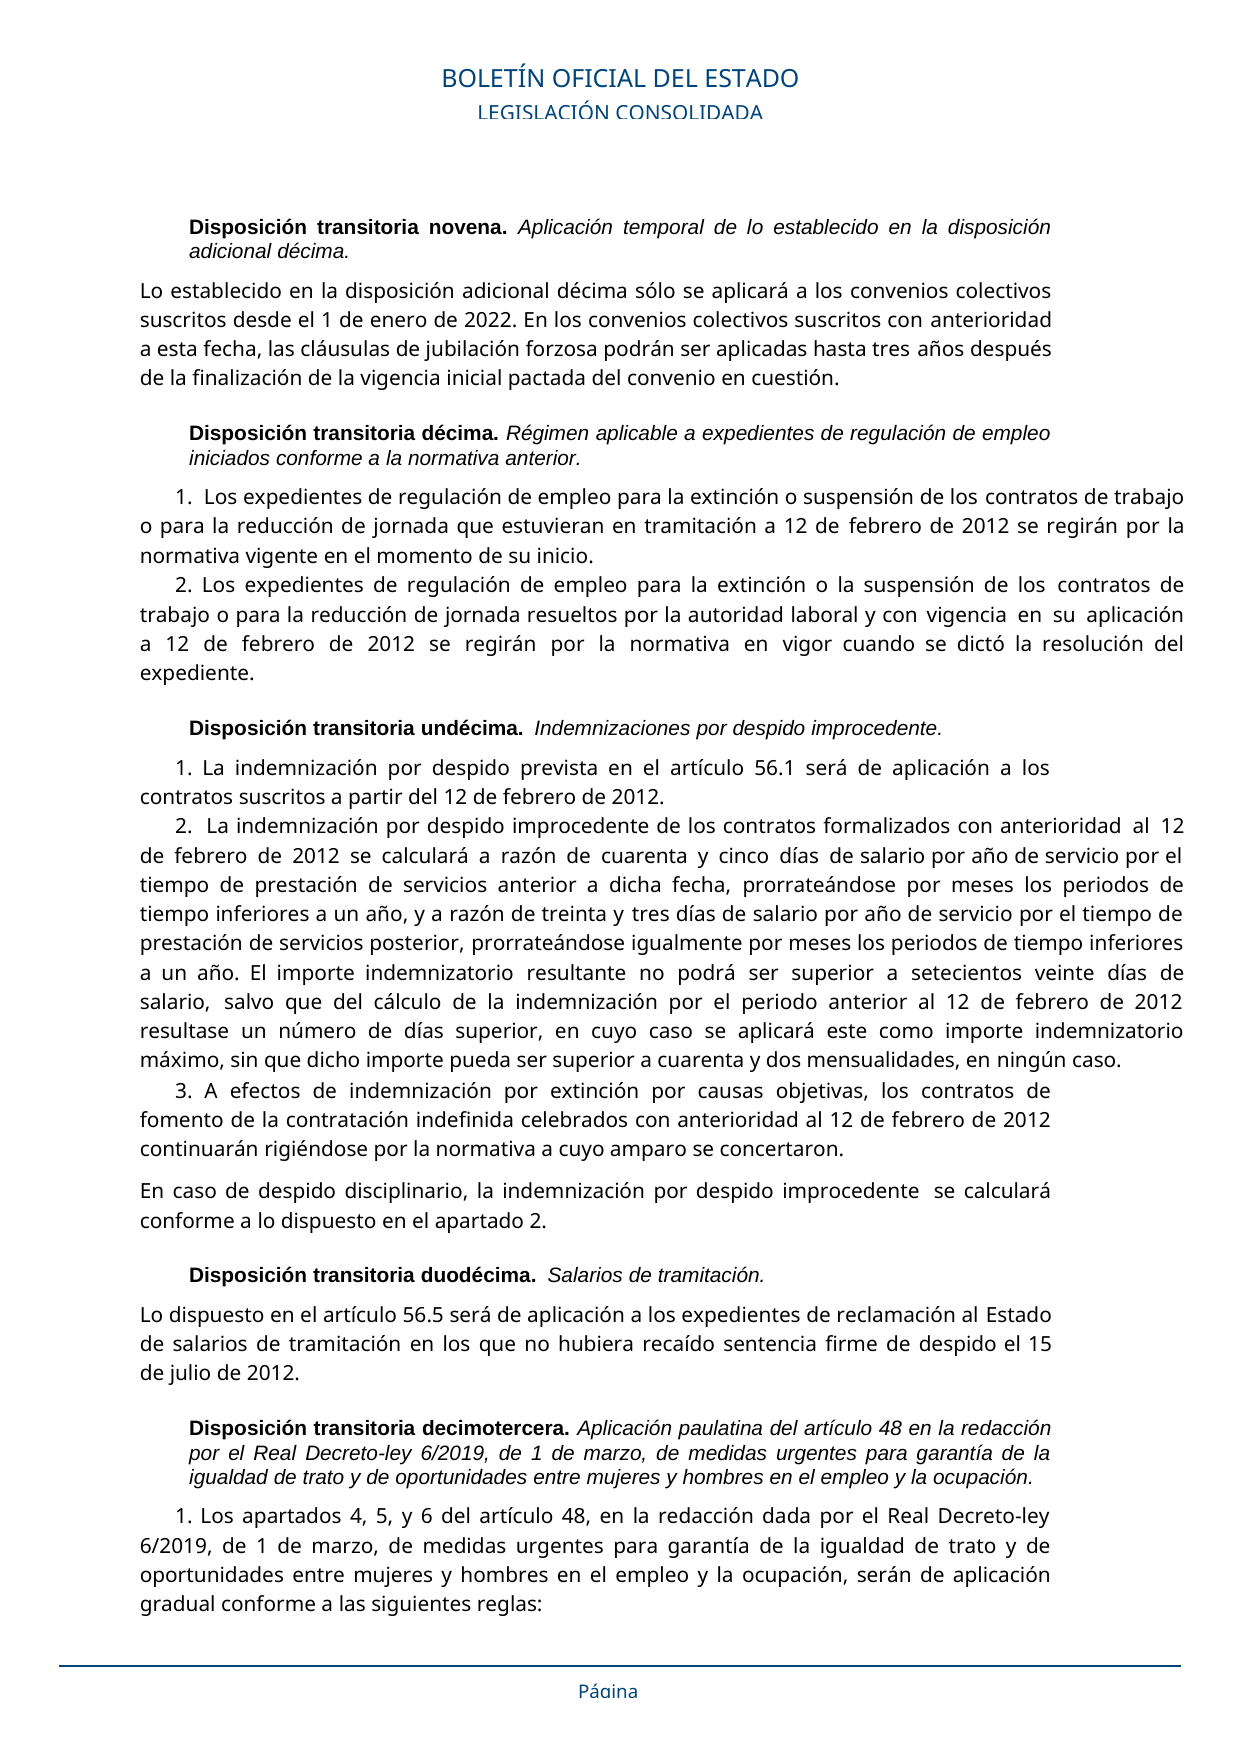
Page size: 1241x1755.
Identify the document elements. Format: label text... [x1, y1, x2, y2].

text Disposición transitoria décima. Régimen aplicable a expedientes de regulación de empleo iniciados conforme a la normativa anterior. [189, 421, 1051, 470]
list Los expedientes de regulación de empleo para la extinción o la suspensión de los contratos de trabajo o para la reducción de jornada resueltos por la autoridad laboral y con vigencia en su aplicación a 12 de febrero de 2012 se regirán por la normativa en vigor cuando se dictó la resolución del expediente. [139, 570, 1184, 687]
text Lo establecido en la disposición adicional décima sólo se aplicará a los convenios colectivos suscritos desde el 1 de enero de 2022. En los convenios colectivos suscritos con anterioridad a esta fecha, las cláusulas de jubilación forzosa podrán ser aplicadas hasta tres años después de la finalización de la vigencia inicial pactada del convenio en cuestión. [139, 276, 1052, 392]
text Disposición transitoria duodécima. Salarios de tramitación. [189, 1263, 1184, 1287]
text Disposición transitoria novena. Aplicación temporal de lo establecido en la disposición adicional décima. [189, 214, 1052, 263]
list Los apartados 4, 5, y 6 del artículo 48, en la redacción dada por el Real Decreto-ley 6/2019, de 1 de marzo, de medidas urgentes para garantía de la igualdad de trato y de oportunidades entre mujeres y hombres en el empleo y la ocupación, serán de aplicación gradual conforme a las siguientes reglas: [139, 1502, 1052, 1618]
list La indemnización por despido improcedente de los contratos formalizados con anterioridad al 12 de febrero de 2012 se calculará a razón de cuarenta y cinco días de salario por año de servicio por el tiempo de prestación de servicios anterior a dicha fecha, prorrateándose por meses los periodos de tiempo inferiores a un año, y a razón de treinta y tres días de salario por año de servicio por el tiempo de prestación de servicios posterior, prorrateándose igualmente por meses los periodos de tiempo inferiores a un año. El importe indemnizatorio resultante no podrá ser superior a setecientos veinte días de salario, salvo que del cálculo de la indemnización por el periodo anterior al 12 de febrero de 2012 resultase un número de días superior, en cuyo caso se aplicará este como importe indemnizatorio máximo, sin que dicho importe pueda ser superior a cuarenta y dos mensualidades, en ningún caso. [139, 811, 1184, 1074]
text Disposición transitoria decimotercera. Aplicación paulatina del artículo 48 en la redacción por el Real Decreto-ley 6/2019, de 1 de marzo, de medidas urgentes para garantía de la igualdad de trato y de oportunidades entre mujeres y hombres en el empleo y la ocupación. [189, 1416, 1052, 1489]
list La indemnización por despido prevista en el artículo 56.1 será de aplicación a los contratos suscritos a partir del 12 de febrero de 2012. [139, 753, 1051, 811]
text Lo dispuesto en el artículo 56.5 será de aplicación a los expedientes de reclamación al Estado de salarios de tramitación en los que no hubiera recaído sentencia firme de despido el 15 de julio de 2012. [139, 1300, 1052, 1387]
text Disposición transitoria undécima. Indemnizaciones por despido improcedente. [189, 716, 1184, 740]
list Los expedientes de regulación de empleo para la extinción o suspensión de los contratos de trabajo o para la reducción de jornada que estuvieran en tramitación a 12 de febrero de 2012 se regirán por la normativa vigente en el momento de su inicio. [139, 482, 1184, 569]
text En caso de despido disciplinario, la indemnización por despido improcedente se calculará conforme a lo dispuesto en el apartado 2. [139, 1176, 1052, 1234]
list A efectos de indemnización por extinción por causas objetivas, los contratos de fomento de la contratación indefinida celebrados con anterioridad al 12 de febrero de 2012 continuarán rigiéndose por la normativa a cuyo amparo se concertaron. [139, 1076, 1052, 1163]
